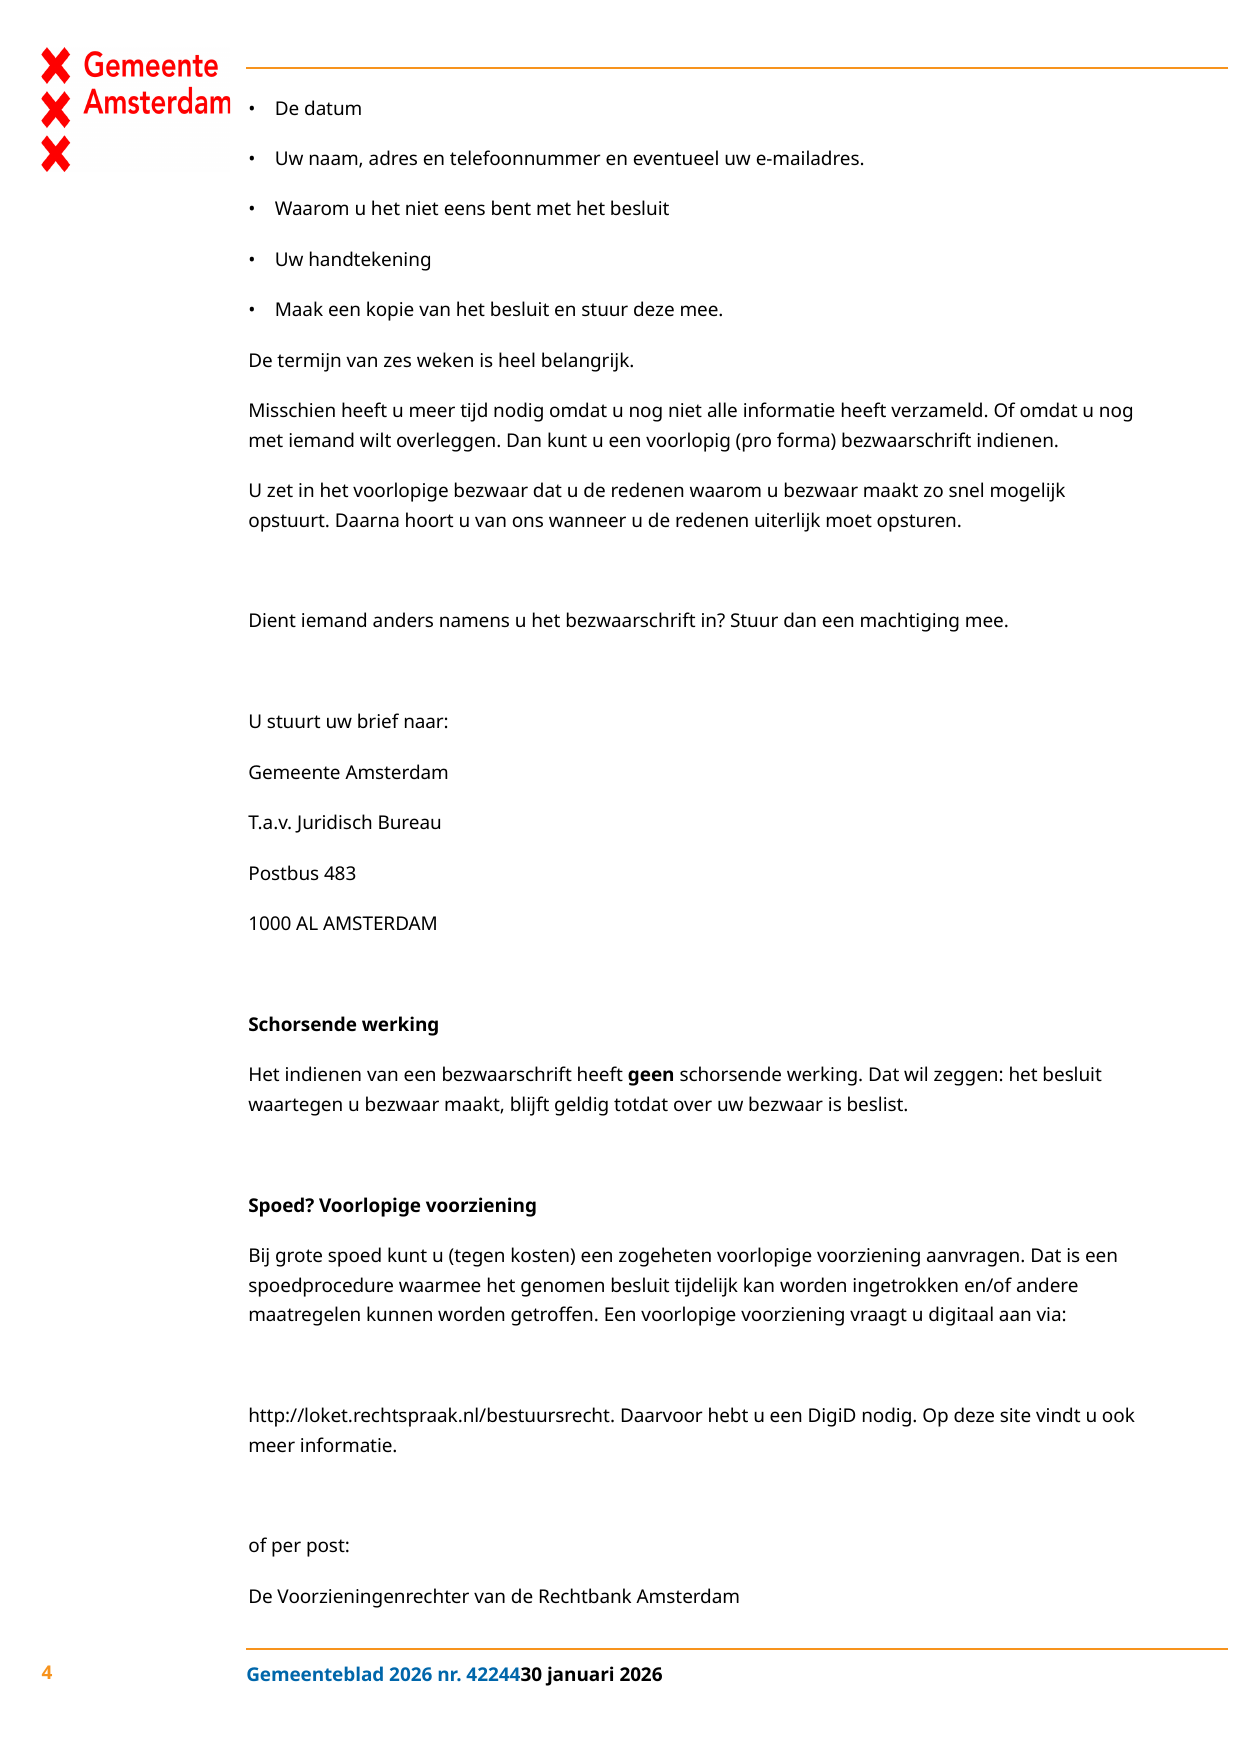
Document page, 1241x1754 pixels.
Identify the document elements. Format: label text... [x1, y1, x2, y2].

text http://loket.rechtspraak.nl/bestuursrecht. Daarvoor hebt u een DigiD nodig. Op deze site vindt u ook meer informatie. [248, 1402, 1152, 1458]
picture [41, 47, 231, 172]
text • Uw naam, adres en telefoonnummer en eventueel uw e-mailadres. [248, 145, 1152, 171]
text Bij grote spoed kunt u (tegen kosten) een zogeheten voorlopige voorziening aanvragen. Dat is een spoedprocedure waarmee het genomen besluit tijdelijk kan worden ingetrokken en/of andere maatregelen kunnen worden getroffen. Een voorlopige voorziening vraagt u digitaal aan via: [248, 1242, 1152, 1327]
text of per post: [248, 1533, 1152, 1558]
text T.a.v. Juridisch Bureau [248, 809, 1152, 835]
text Misschien heeft u meer tijd nodig omdat u nog niet alle informatie heeft verzameld. Of omdat u nog met iemand wilt overleggen. Dan kunt u een voorlopig (pro forma) bezwaarschrift indienen. [248, 397, 1152, 453]
text Schorsende werking [248, 1011, 1152, 1037]
text • De datum [248, 95, 1152, 121]
text De termijn van zes weken is heel belangrijk. [248, 347, 1152, 373]
text U stuurt uw brief naar: [248, 708, 1152, 734]
text Het indienen van een bezwaarschrift heeft geen schorsende werking. Dat wil zeggen: het besluit waartegen u bezwaar maakt, blijft geldig totdat over uw bezwaar is beslist. [248, 1061, 1152, 1117]
text Postbus 483 [248, 860, 1152, 886]
text • Maak een kopie van het besluit en stuur deze mee. [248, 296, 1152, 322]
text • Uw handtekening [248, 246, 1152, 272]
text Gemeente Amsterdam [248, 759, 1152, 785]
text 1000 AL AMSTERDAM [248, 910, 1152, 936]
text U zet in het voorlopige bezwaar dat u de redenen waarom u bezwaar maakt zo snel mogelijk opstuurt. Daarna hoort u van ons wanneer u de redenen uiterlijk moet opsturen. [248, 477, 1152, 533]
text De Voorzieningenrechter van de Rechtbank Amsterdam [248, 1583, 1152, 1609]
text • Waarom u het niet eens bent met het besluit [248, 196, 1152, 221]
text Spoed? Voorlopige voorziening [248, 1192, 1152, 1218]
text Dient iemand anders namens u het bezwaarschrift in? Stuur dan een machtiging mee. [248, 608, 1152, 633]
